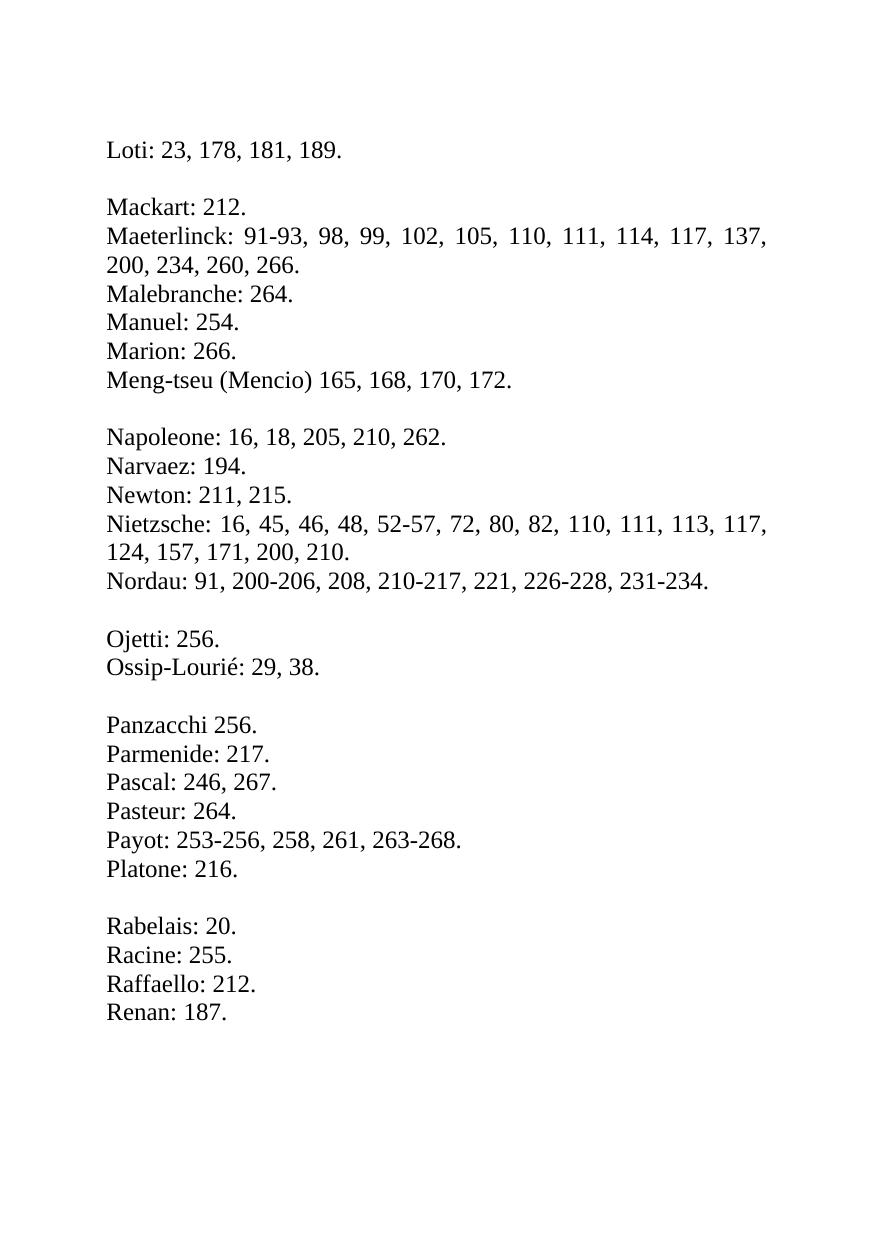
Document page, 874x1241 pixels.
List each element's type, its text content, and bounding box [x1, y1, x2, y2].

text Newton: 211, 215. [106, 480, 768, 509]
text Manuel: 254. [106, 307, 768, 336]
text Malebranche: 264. [106, 279, 768, 307]
text Panzacchi 256. [106, 710, 768, 739]
text Meng-tseu (Mencio) 165, 168, 170, 172. [106, 365, 768, 394]
text Maeterlinck: 91-93, 98, 99, 102, 105, 110, 111, 114, 117, 137, 200, 234, 260, 266. [106, 221, 768, 279]
text Pasteur: 264. [106, 796, 768, 825]
text Parmenide: 217. [106, 739, 768, 767]
text Narvaez: 194. [106, 451, 768, 480]
text Nietzsche: 16, 45, 46, 48, 52-57, 72, 80, 82, 110, 111, 113, 117, 124, 157, 171, 200, 210. [106, 509, 768, 566]
text Ossip-Lourié: 29, 38. [106, 652, 768, 681]
text Raffaello: 212. [106, 969, 768, 997]
text Rabelais: 20. [106, 911, 768, 940]
text Platone: 216. [106, 854, 768, 882]
text Renan: 187. [106, 997, 768, 1026]
text Mackart: 212. [106, 192, 768, 221]
text Ojetti: 256. [106, 624, 768, 652]
text Napoleone: 16, 18, 205, 210, 262. [106, 422, 768, 451]
text Nordau: 91, 200-206, 208, 210-217, 221, 226-228, 231-234. [106, 566, 768, 595]
text Pascal: 246, 267. [106, 767, 768, 796]
text Payot: 253-256, 258, 261, 263-268. [106, 825, 768, 854]
text Racine: 255. [106, 940, 768, 969]
text Loti: 23, 178, 181, 189. [106, 135, 768, 164]
text Marion: 266. [106, 336, 768, 365]
